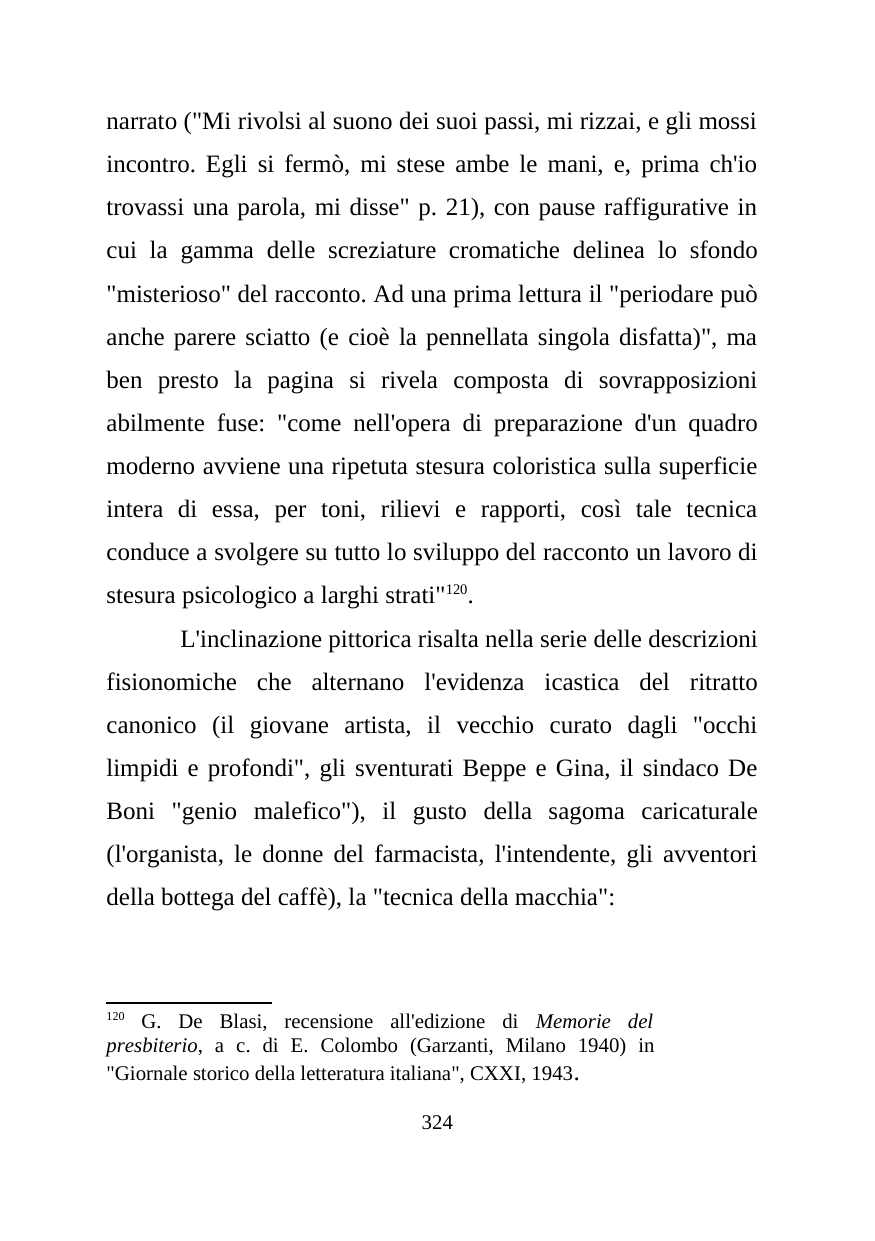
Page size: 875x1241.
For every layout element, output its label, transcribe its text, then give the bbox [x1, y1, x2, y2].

text G. De Blasi, recensione all'edizione di Memorie del presbiterio, a c. di E. Colombo (Garzanti, Milano 1940) in "Giornale storico della letteratura italiana", CXXI, 1943. [106, 1009, 655, 1086]
text narrato ("Mi rivolsi al suono dei suoi passi, mi rizzai, e gli mossi incontro. Egli si fermò, mi stese ambe le mani, e, prima ch'io trovassi una parola, mi disse" p. 21), con pause raffigurative in cui la gamma delle screziature cromatiche delinea lo sfondo "misterioso" del racconto. Ad una prima lettura il "periodare può anche parere sciatto (e cioè la pennellata singola disfatta)", ma ben presto la pagina si rivela composta di sovrapposizioni abilmente fuse: "come nell'opera di preparazione d'un quadro moderno avviene una ripetuta stesura coloristica sulla superficie intera di essa, per toni, rilievi e rapporti, così tale tecnica conduce a svolgere su tutto lo sviluppo del racconto un lavoro di stesura psicologico a larghi strati". [106, 106, 758, 609]
text L'inclinazione pittorica risalta nella serie delle descrizioni fisionomiche che alternano l'evidenza icastica del ritratto canonico (il giovane artista, il vecchio curato dagli "occhi limpidi e profondi", gli sventurati Beppe e Gina, il sindaco De Boni "genio malefico"), il gusto della sagoma caricaturale (l'organista, le donne del farmacista, l'intendente, gli avventori della bottega del caffè), la "tecnica della macchia": [106, 624, 758, 911]
